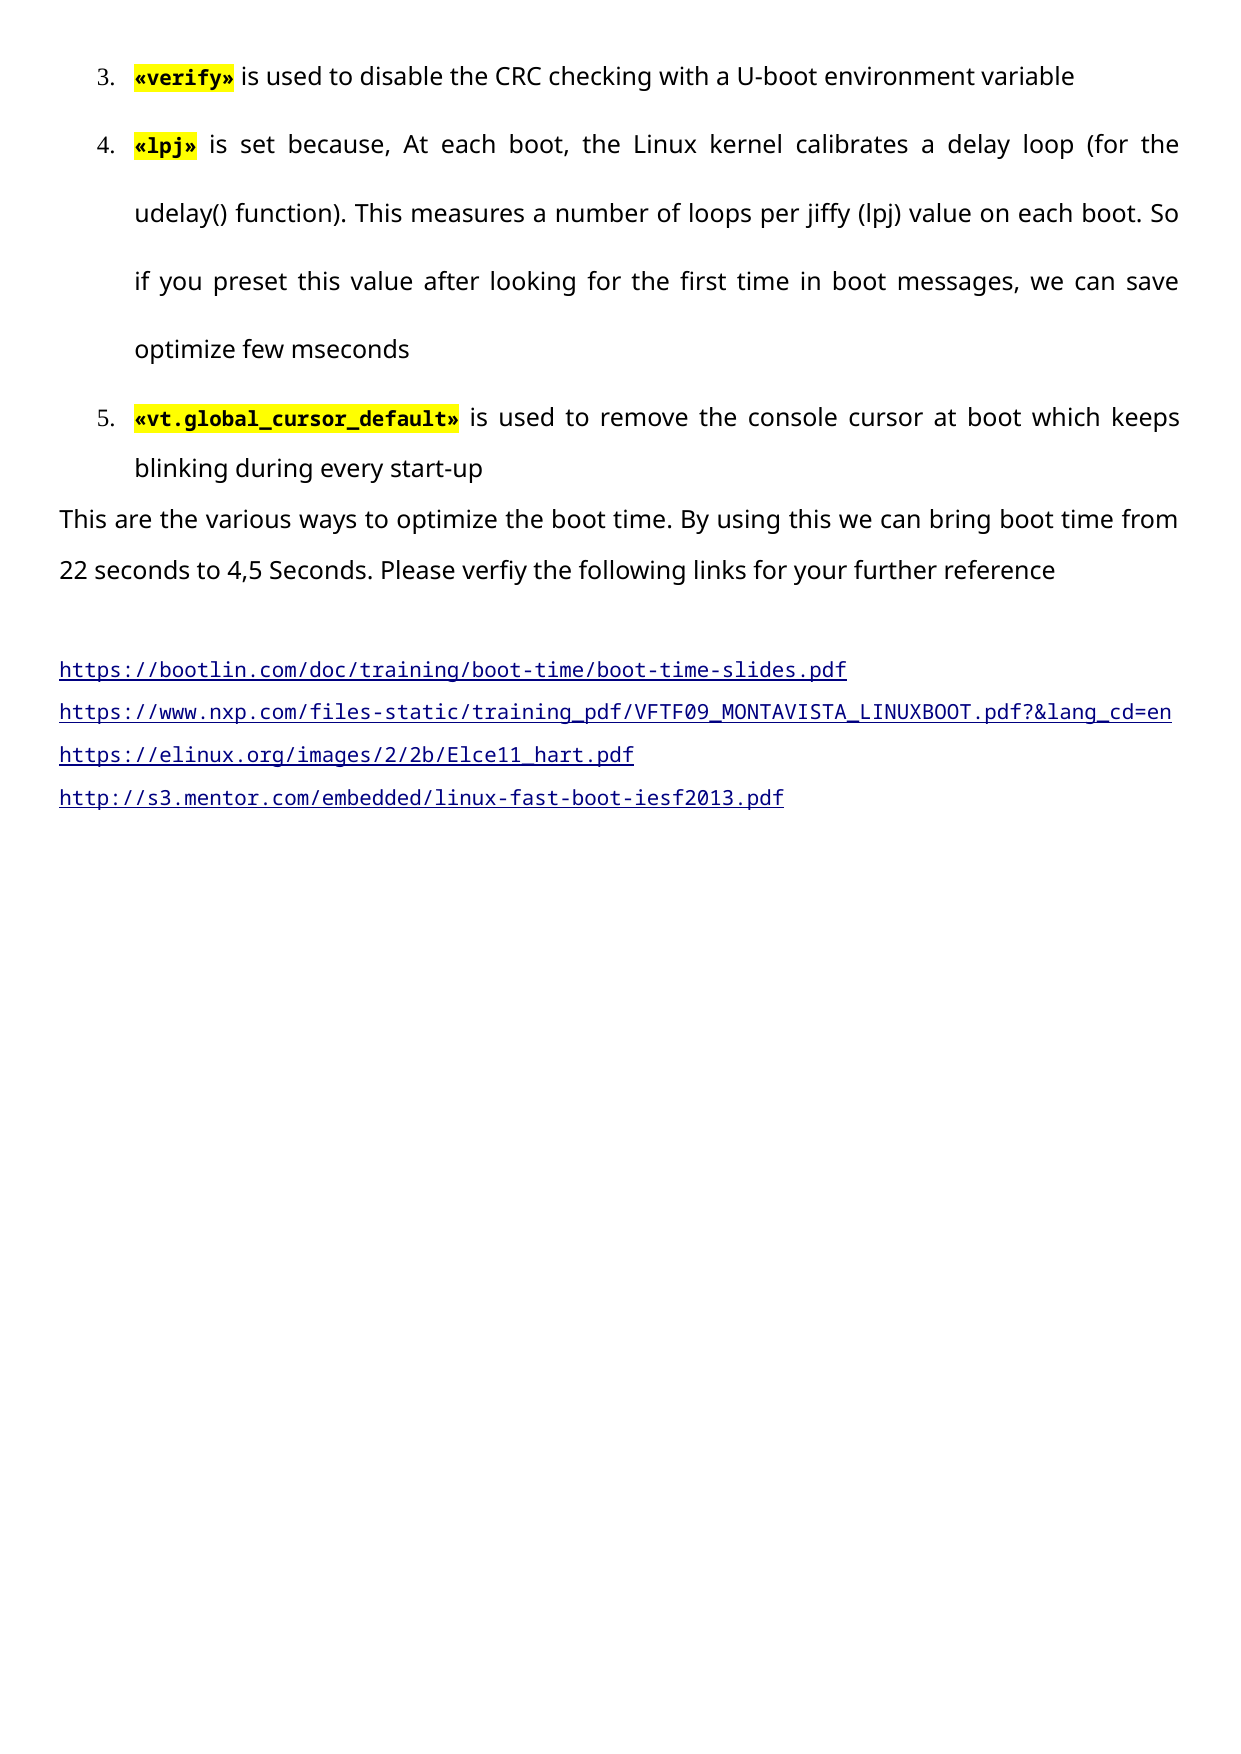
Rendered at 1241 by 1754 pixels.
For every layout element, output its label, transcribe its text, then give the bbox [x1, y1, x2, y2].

list «vt.global_cursor_default» is used to remove the console cursor at boot which keeps blinking during every start-up [97, 400, 1181, 485]
text https://elinux.org/images/2/2b/Elce11_hart.pdf [59, 740, 1181, 768]
text This are the various ways to optimize the boot time. By using this we can bring boot time from 22 seconds to 4,5 Seconds. Please verfiy the following links for your further reference [59, 502, 1181, 587]
text https://bootlin.com/doc/training/boot-time/boot-time-slides.pdf [59, 655, 1181, 683]
list «lpj» is set because, At each boot, the Linux kernel calibrates a delay loop (for the udelay() function). This measures a number of loops per jiffy (lpj) value on each boot. So if you preset this value after looking for the first time in boot messages, we can save optimize few mseconds [97, 127, 1181, 366]
text http://s3.mentor.com/embedded/linux-fast-boot-iesf2013.pdf [59, 783, 1181, 811]
list «verify» is used to disable the CRC checking with a U-boot environment variable [97, 59, 1181, 93]
text https://www.nxp.com/files-static/training_pdf/VFTF09_MONTAVISTA_LINUXBOOT.pdf?&lang_cd=en [59, 697, 1181, 726]
